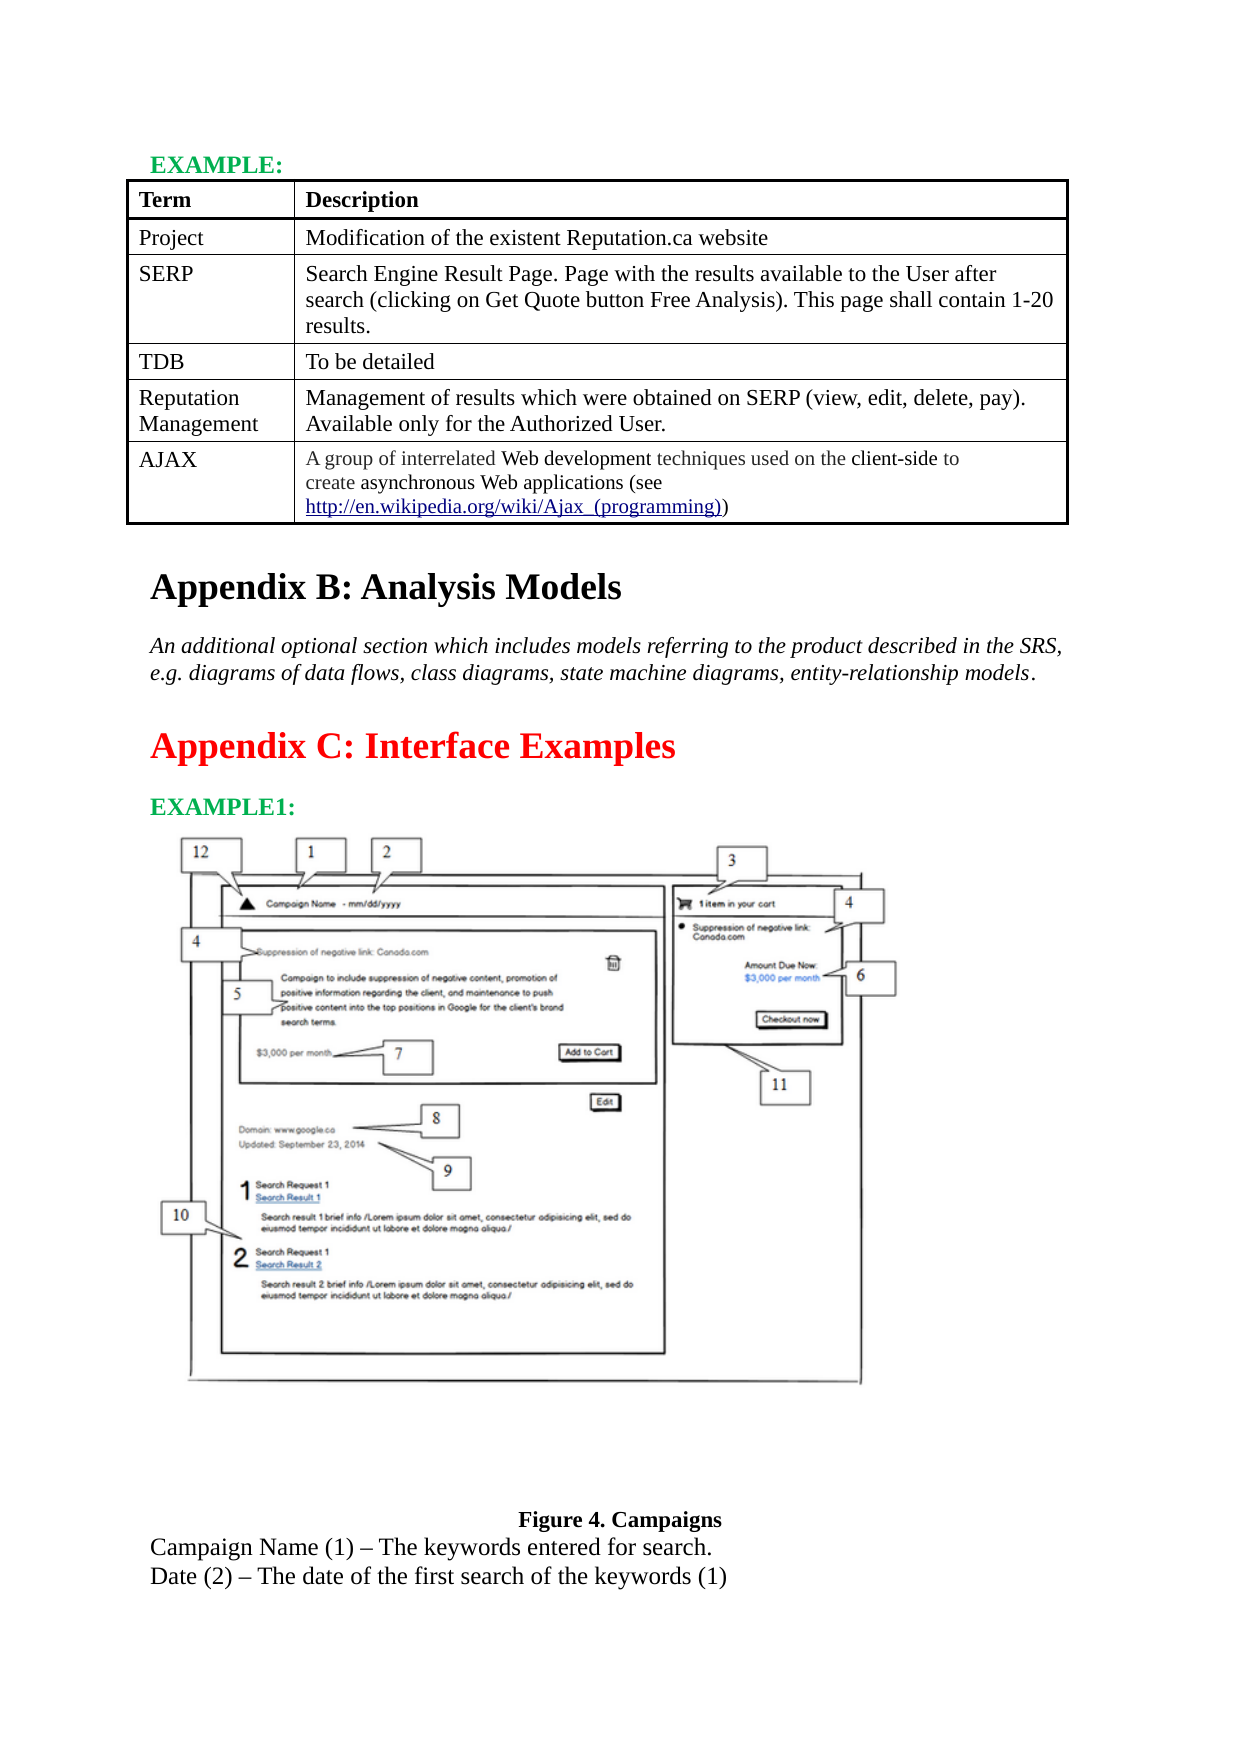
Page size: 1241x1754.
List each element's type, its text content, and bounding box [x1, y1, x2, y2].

table_header Term [129, 182, 294, 217]
text Campaign Name (1) – The keywords entered for search. [150, 1532, 1090, 1561]
table_cell To be detailed [295, 344, 1066, 378]
table_cell Search Engine Result Page. Page with the results available to the User after search (clicking on Get Quote button Free Analysis). This page shall contain 1-20 results. [295, 255, 1066, 343]
text Figure 4. Campaigns [150, 1506, 1090, 1532]
picture [150, 830, 901, 1402]
table_cell AJAX [129, 442, 294, 522]
table_cell TDB [129, 344, 294, 378]
table_cell Reputation Management [129, 380, 294, 441]
text EXAMPLE1: [150, 792, 1090, 821]
table_cell Management of results which were obtained on SERP (view, edit, delete, pay). Available only for the Authorized User. [295, 380, 1066, 441]
text EXAMPLE: [150, 150, 1090, 179]
table_cell A group of interrelated Web development techniques used on the client-side to create asynchronous Web applications (see http://en.wikipedia.org/wiki/Ajax_(programming)) [295, 442, 1066, 522]
text Appendix C: Interface Examples [150, 724, 1090, 767]
table_header Description [295, 182, 1066, 217]
table_cell Modification of the existent Reputation.ca website [295, 220, 1066, 254]
text An additional optional section which includes models referring to the product described in the SRS, e.g. diagrams of data flows, class diagrams, state machine diagrams, entity-relationship models. [150, 632, 1090, 685]
table_cell Project [129, 220, 294, 254]
table_cell SERP [129, 255, 294, 343]
text Date (2) – The date of the first search of the keywords (1) [150, 1561, 1090, 1590]
text Appendix B: Analysis Models [150, 564, 1090, 607]
